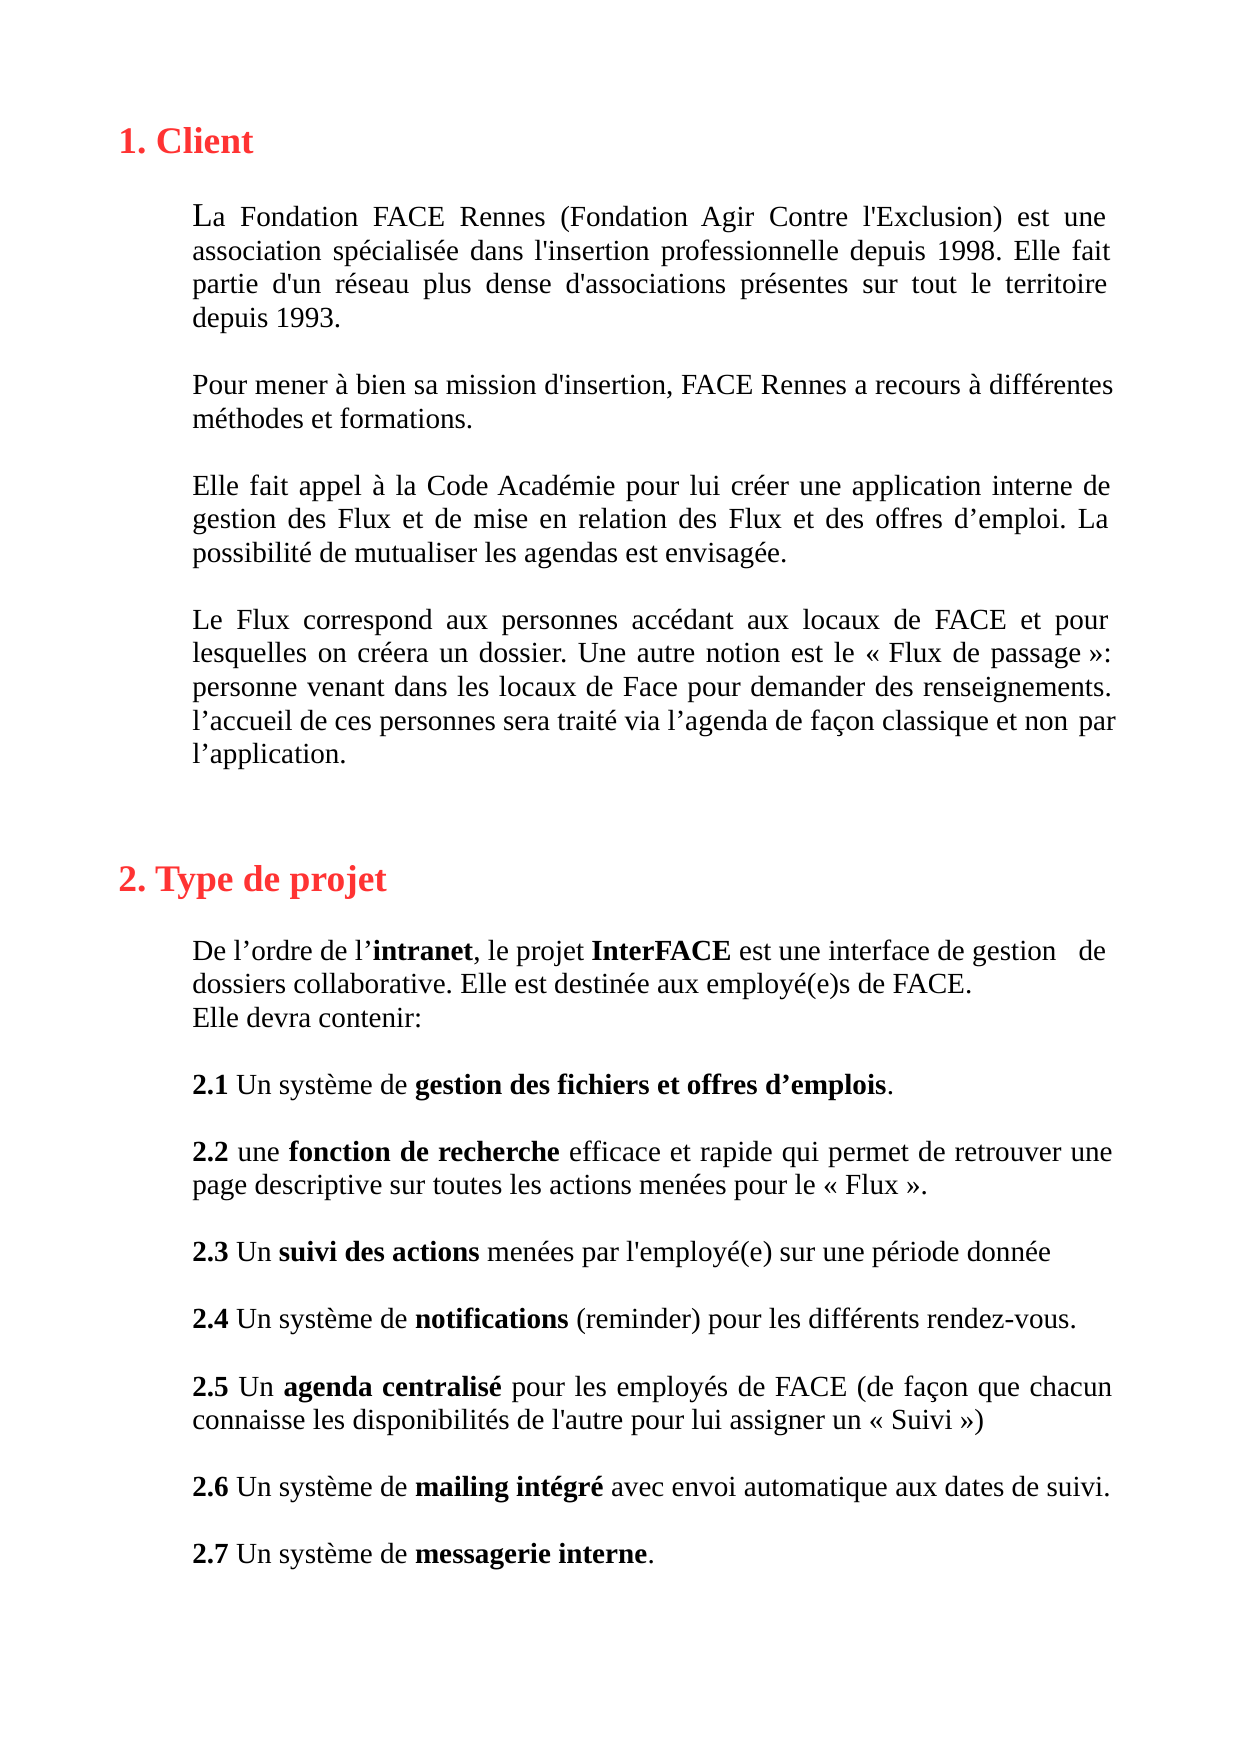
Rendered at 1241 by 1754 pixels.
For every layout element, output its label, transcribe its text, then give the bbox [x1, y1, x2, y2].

text 2.5 Un agenda centralisé pour les employés de FACE (de façon que chacun connaisse les disponibilités de l'autre pour lui assigner un « Suivi ») [118, 1369, 1122, 1436]
text 1. Client [118, 118, 1122, 161]
text Elle fait appel à la Code Académie pour lui créer une application interne de gestion des Flux et de mise en relation des Flux et des offres d’emploi. La possibilité de mutualiser les agendas est envisagée. [118, 468, 1122, 568]
text 2.2 une fonction de recherche efficace et rapide qui permet de retrouver une page descriptive sur toutes les actions menées pour le « Flux ». [118, 1134, 1122, 1201]
text De l’ordre de l’intranet, le projet InterFACE est une interface de gestion de dossiers collaborative. Elle est destinée aux employé(e)s de FACE. [118, 933, 1122, 1000]
text 2.4 Un système de notifications (reminder) pour les différents rendez-vous. [118, 1302, 1122, 1335]
text Le Flux correspond aux personnes accédant aux locaux de FACE et pour lesquelles on créera un dossier. Une autre notion est le « Flux de passage »: personne venant dans les locaux de Face pour demander des renseignements. l’accueil de ces personnes sera traité via l’agenda de façon classique et non par l’application. [118, 602, 1122, 770]
text Pour mener à bien sa mission d'insertion, FACE Rennes a recours à différentes méthodes et formations. [118, 367, 1122, 434]
text 2.6 Un système de mailing intégré avec envoi automatique aux dates de suivi. [118, 1469, 1122, 1503]
text 2.1 Un système de gestion des fichiers et offres d’emplois. [118, 1067, 1122, 1100]
text 2.3 Un suivi des actions menées par l'employé(e) sur une période donnée [118, 1234, 1122, 1268]
text Elle devra contenir: [118, 1000, 1122, 1033]
text 2.7 Un système de messagerie interne. [118, 1536, 1122, 1570]
text 2. Type de projet [118, 856, 1122, 899]
text La Fondation FACE Rennes (Fondation Agir Contre l'Exclusion) est une association spécialisée dans l'insertion professionnelle depuis 1998. Elle fait partie d'un réseau plus dense d'associations présentes sur tout le territoire depuis 1993. [118, 195, 1122, 334]
